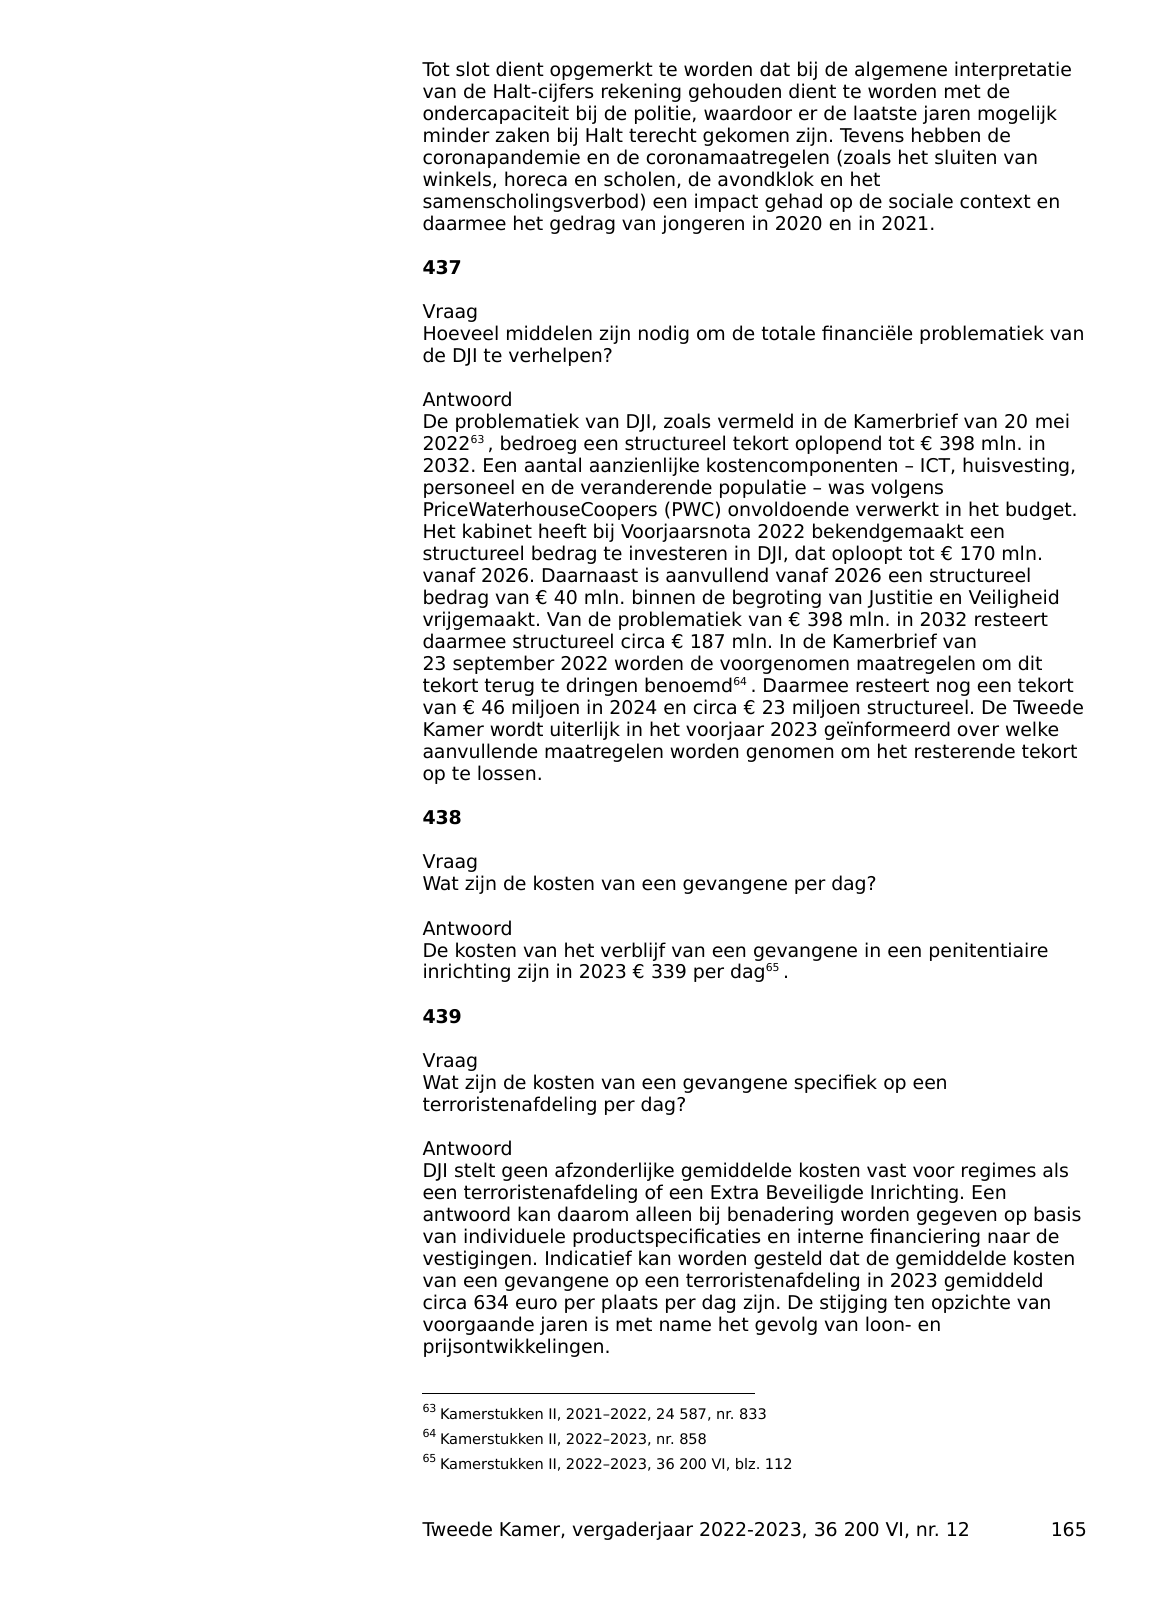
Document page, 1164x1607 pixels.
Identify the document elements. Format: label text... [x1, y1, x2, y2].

text Wat zijn de kosten van een gevangene specifiek op een terroristenafdeling per dag? [422, 1072, 1087, 1116]
subtitle 437 [422, 257, 1087, 279]
text De kosten van het verblijf van een gevangene in een penitentiaire inrichting zijn in 2023 € 339 per dag. [422, 939, 1087, 983]
text De problematiek van DJI, zoals vermeld in de Kamerbrief van 20 mei 2022, bedroeg een structureel tekort oplopend tot € 398 mln. in 2032. Een aantal aanzienlijke kostencomponenten – ICT, huisvesting, personeel en de veranderende populatie – was volgens PriceWaterhouseCoopers (PWC) onvoldoende verwerkt in het budget. Het kabinet heeft bij Voorjaarsnota 2022 bekendgemaakt een structureel bedrag te investeren in DJI, dat oploopt tot € 170 mln. vanaf 2026. Daarnaast is aanvullend vanaf 2026 een structureel bedrag van € 40 mln. binnen de begroting van Justitie en Veiligheid vrijgemaakt. Van de problematiek van € 398 mln. in 2032 resteert daarmee structureel circa € 187 mln. In de Kamerbrief van 23 september 2022 worden de voorgenomen maatregelen om dit tekort terug te dringen benoemd. Daarmee resteert nog een tekort van € 46 miljoen in 2024 en circa € 23 miljoen structureel. De Tweede Kamer wordt uiterlijk in het voorjaar 2023 geïnformeerd over welke aanvullende maatregelen worden genomen om het resterende tekort op te lossen. [422, 411, 1087, 785]
subtitle 439 [422, 1006, 1087, 1028]
text Vraag [422, 1050, 1087, 1072]
text Tot slot dient opgemerkt te worden dat bij de algemene interpretatie van de Halt-cijfers rekening gehouden dient te worden met de ondercapaciteit bij de politie, waardoor er de laatste jaren mogelijk minder zaken bij Halt terecht gekomen zijn. Tevens hebben de coronapandemie en de coronamaatregelen (zoals het sluiten van winkels, horeca en scholen, de avondklok en het samenscholingsverbod) een impact gehad op de sociale context en daarmee het gedrag van jongeren in 2020 en in 2021. [422, 59, 1087, 235]
text Vraag [422, 301, 1087, 323]
text Wat zijn de kosten van een gevangene per dag? [422, 873, 1087, 895]
text Kamerstukken II, 2021–2022, 24 587, nr. 833 [422, 1402, 1087, 1424]
text Hoeveel middelen zijn nodig om de totale financiële problematiek van de DJI te verhelpen? [422, 323, 1087, 367]
text Kamerstukken II, 2022–2023, nr. 858 [422, 1427, 1087, 1449]
text DJI stelt geen afzonderlijke gemiddelde kosten vast voor regimes als een terroristenafdeling of een Extra Beveiligde Inrichting. Een antwoord kan daarom alleen bij benadering worden gegeven op basis van individuele productspecificaties en interne financiering naar de vestigingen. Indicatief kan worden gesteld dat de gemiddelde kosten van een gevangene op een terroristenafdeling in 2023 gemiddeld circa 634 euro per plaats per dag zijn. De stijging ten opzichte van voorgaande jaren is met name het gevolg van loon- en prijsontwikkelingen. [422, 1160, 1087, 1358]
text Kamerstukken II, 2022–2023, 36 200 VI, blz. 112 [422, 1452, 1087, 1474]
text Antwoord [422, 389, 1087, 411]
text Antwoord [422, 917, 1087, 939]
text Vraag [422, 851, 1087, 873]
text Antwoord [422, 1138, 1087, 1160]
subtitle 438 [422, 807, 1087, 829]
